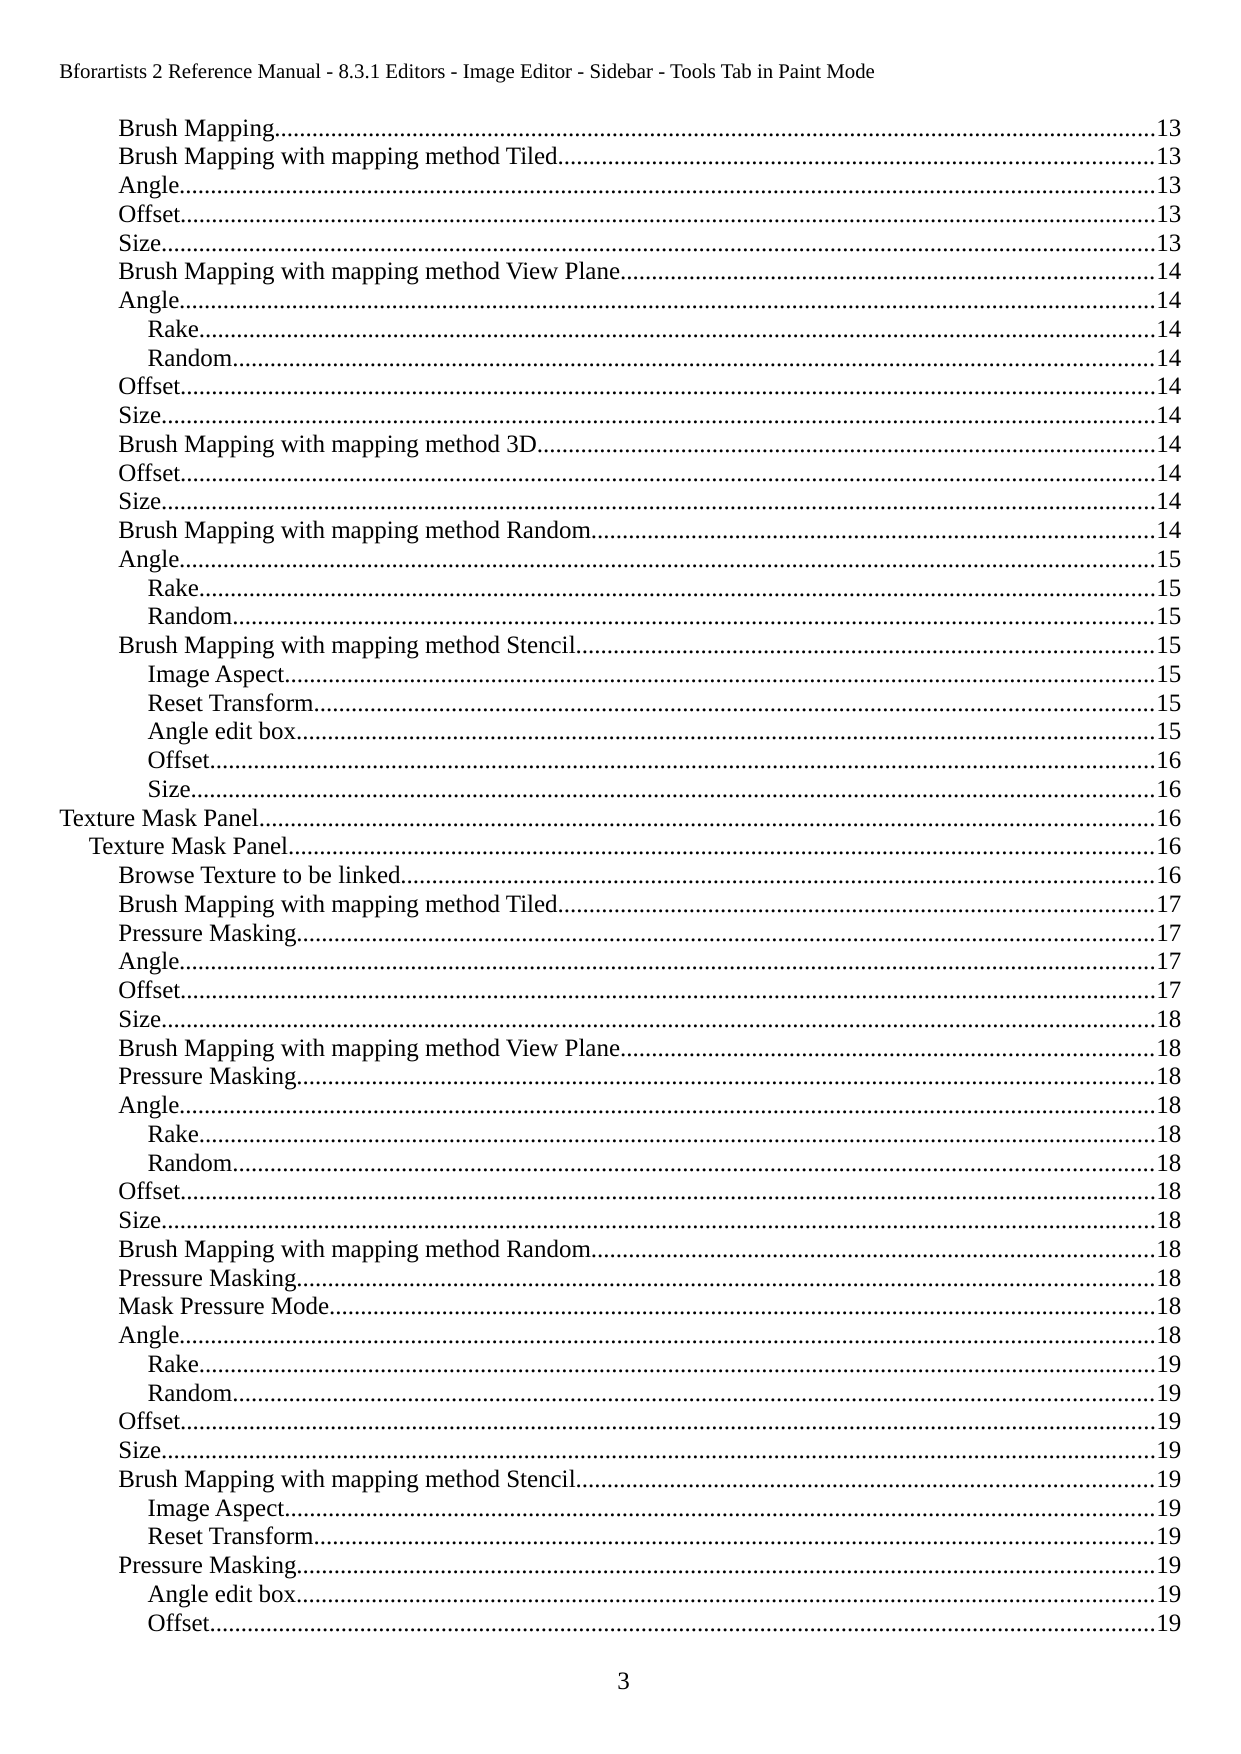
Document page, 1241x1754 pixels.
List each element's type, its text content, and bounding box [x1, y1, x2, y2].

text Size 14 [118, 486, 1181, 515]
text Brush Mapping with mapping method Tiled 13 [118, 141, 1181, 170]
text Random 19 [147, 1378, 1181, 1406]
text Brush Mapping with mapping method Random 18 [118, 1234, 1181, 1263]
text Pressure Masking 18 [118, 1061, 1181, 1090]
text Size 16 [147, 774, 1181, 803]
text Size 18 [118, 1205, 1181, 1234]
text Reset Transform 15 [147, 688, 1181, 716]
text Offset 18 [118, 1176, 1181, 1205]
text Rake 15 [147, 573, 1181, 601]
text Reset Transform 19 [147, 1521, 1181, 1550]
text Offset 16 [147, 745, 1181, 774]
text Angle edit box 15 [147, 716, 1181, 745]
text Image Aspect 15 [147, 659, 1181, 688]
text Angle 14 [118, 285, 1181, 314]
text Offset 19 [147, 1608, 1181, 1636]
text Brush Mapping with mapping method View Plane 14 [118, 256, 1181, 285]
text Size 18 [118, 1004, 1181, 1033]
text Random 18 [147, 1148, 1181, 1176]
text Offset 17 [118, 975, 1181, 1004]
text Pressure Masking 19 [118, 1550, 1181, 1579]
text Pressure Masking 18 [118, 1263, 1181, 1291]
text Brush Mapping with mapping method Stencil 15 [118, 630, 1181, 659]
text Texture Mask Panel 16 [59, 803, 1181, 831]
text Random 15 [147, 601, 1181, 630]
text Rake 14 [147, 314, 1181, 343]
text Angle 18 [118, 1320, 1181, 1349]
text Offset 14 [118, 458, 1181, 486]
text Size 19 [118, 1435, 1181, 1464]
text Texture Mask Panel 16 [88, 831, 1181, 860]
text Brush Mapping with mapping method View Plane 18 [118, 1033, 1181, 1061]
text Angle 13 [118, 170, 1181, 199]
text Image Aspect 19 [147, 1493, 1181, 1521]
text Brush Mapping with mapping method Stencil 19 [118, 1464, 1181, 1493]
text Size 13 [118, 228, 1181, 256]
text Random 14 [147, 343, 1181, 371]
text Angle 15 [118, 544, 1181, 573]
text Size 14 [118, 400, 1181, 429]
text Pressure Masking 17 [118, 918, 1181, 946]
text Angle 18 [118, 1090, 1181, 1119]
text Brush Mapping with mapping method Tiled 17 [118, 889, 1181, 918]
text Angle 17 [118, 946, 1181, 975]
text Brush Mapping with mapping method Random 14 [118, 515, 1181, 544]
text Offset 14 [118, 371, 1181, 400]
text Offset 13 [118, 199, 1181, 228]
text Mask Pressure Mode 18 [118, 1291, 1181, 1320]
text Rake 19 [147, 1349, 1181, 1378]
text Brush Mapping with mapping method 3D 14 [118, 429, 1181, 458]
text Angle edit box 19 [147, 1579, 1181, 1608]
text Brush Mapping 13 [118, 113, 1181, 141]
text Rake 18 [147, 1119, 1181, 1148]
text Offset 19 [118, 1406, 1181, 1435]
text Browse Texture to be linked 16 [118, 860, 1181, 889]
